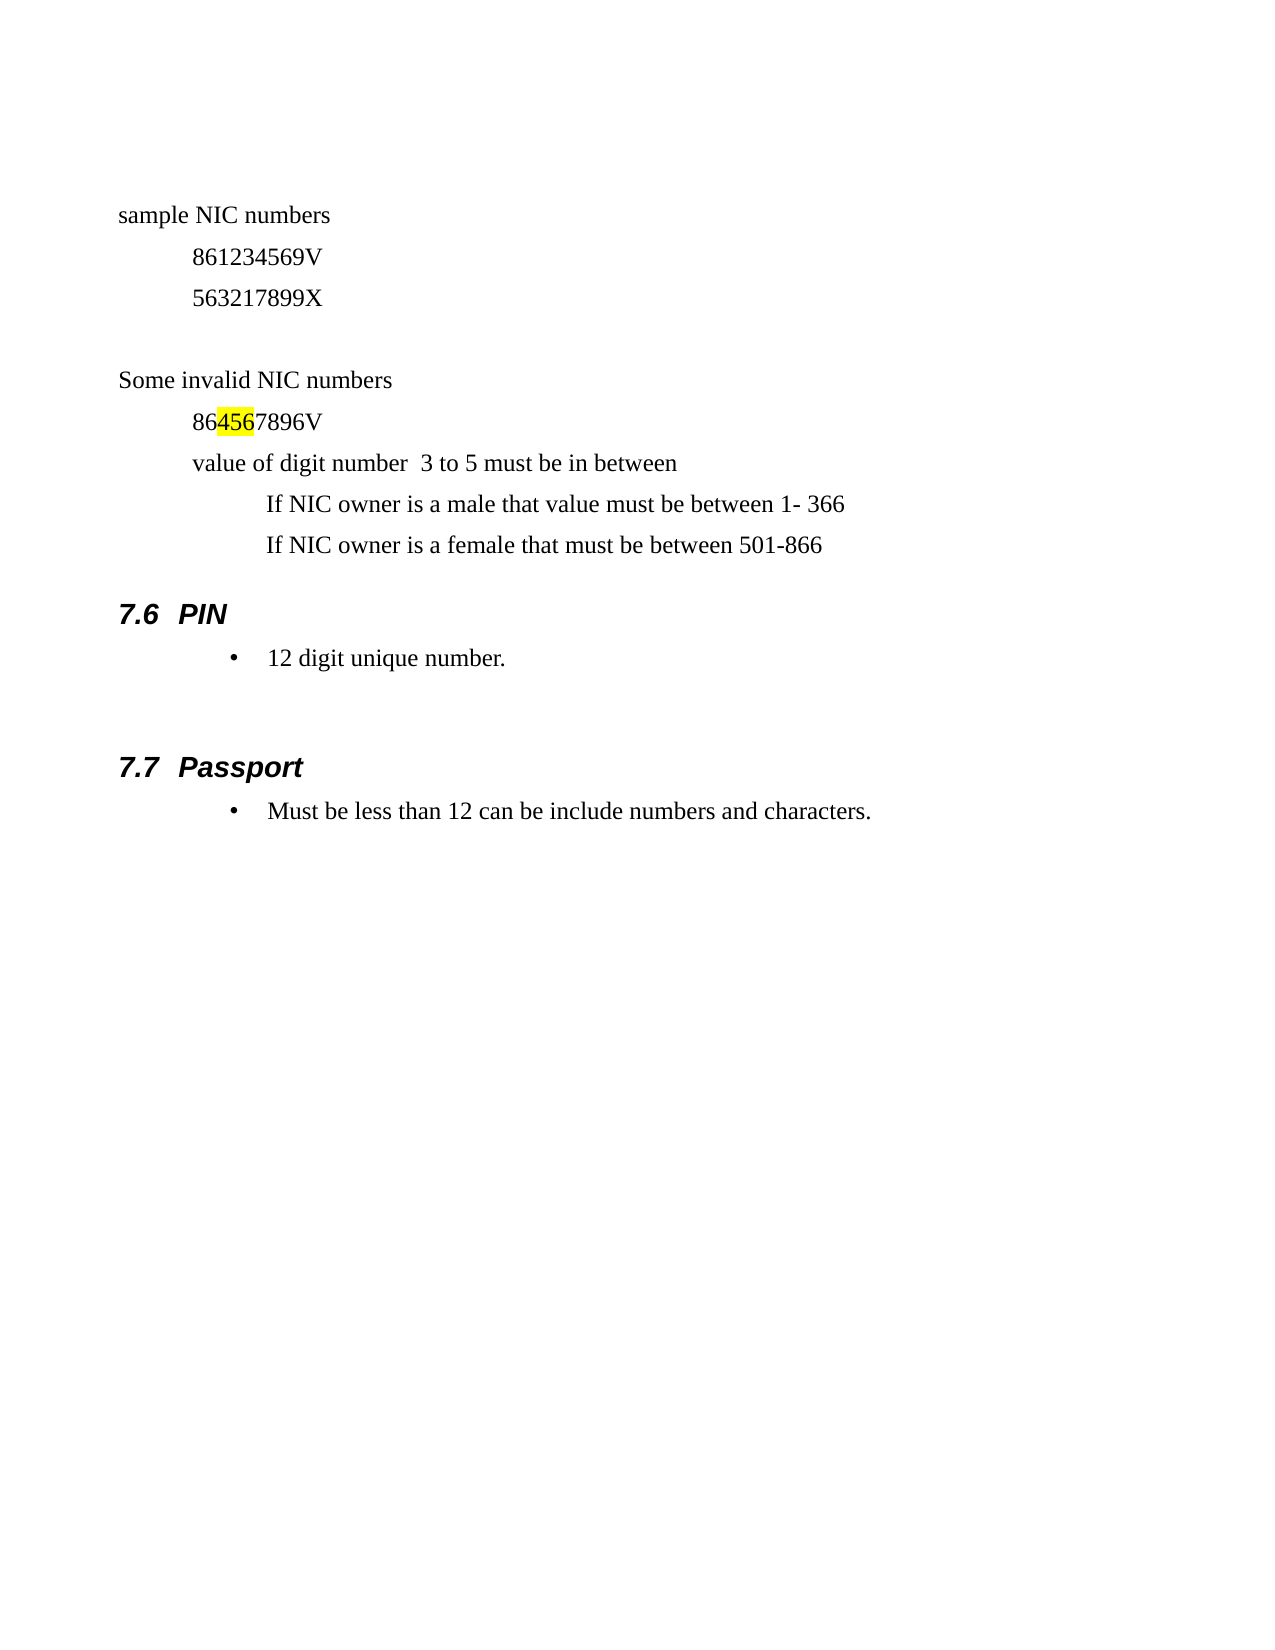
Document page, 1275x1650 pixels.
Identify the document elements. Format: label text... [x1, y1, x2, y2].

text sample NIC numbers [118, 201, 1157, 229]
list Must be less than 12 can be include numbers and characters. [229, 796, 1157, 825]
text 864567896V [118, 407, 1157, 436]
text If NIC owner is a female that must be between 501-866 [118, 531, 1157, 559]
text 861234569V [118, 242, 1157, 271]
text value of digit number 3 to 5 must be in between [118, 448, 1157, 477]
subtitle Passport [118, 750, 1157, 784]
subtitle PIN [118, 597, 1157, 630]
list 12 digit unique number. [229, 643, 1157, 672]
text 563217899X [118, 283, 1157, 312]
text If NIC owner is a male that value must be between 1- 366 [118, 489, 1157, 518]
text Some invalid NIC numbers [118, 366, 1157, 394]
